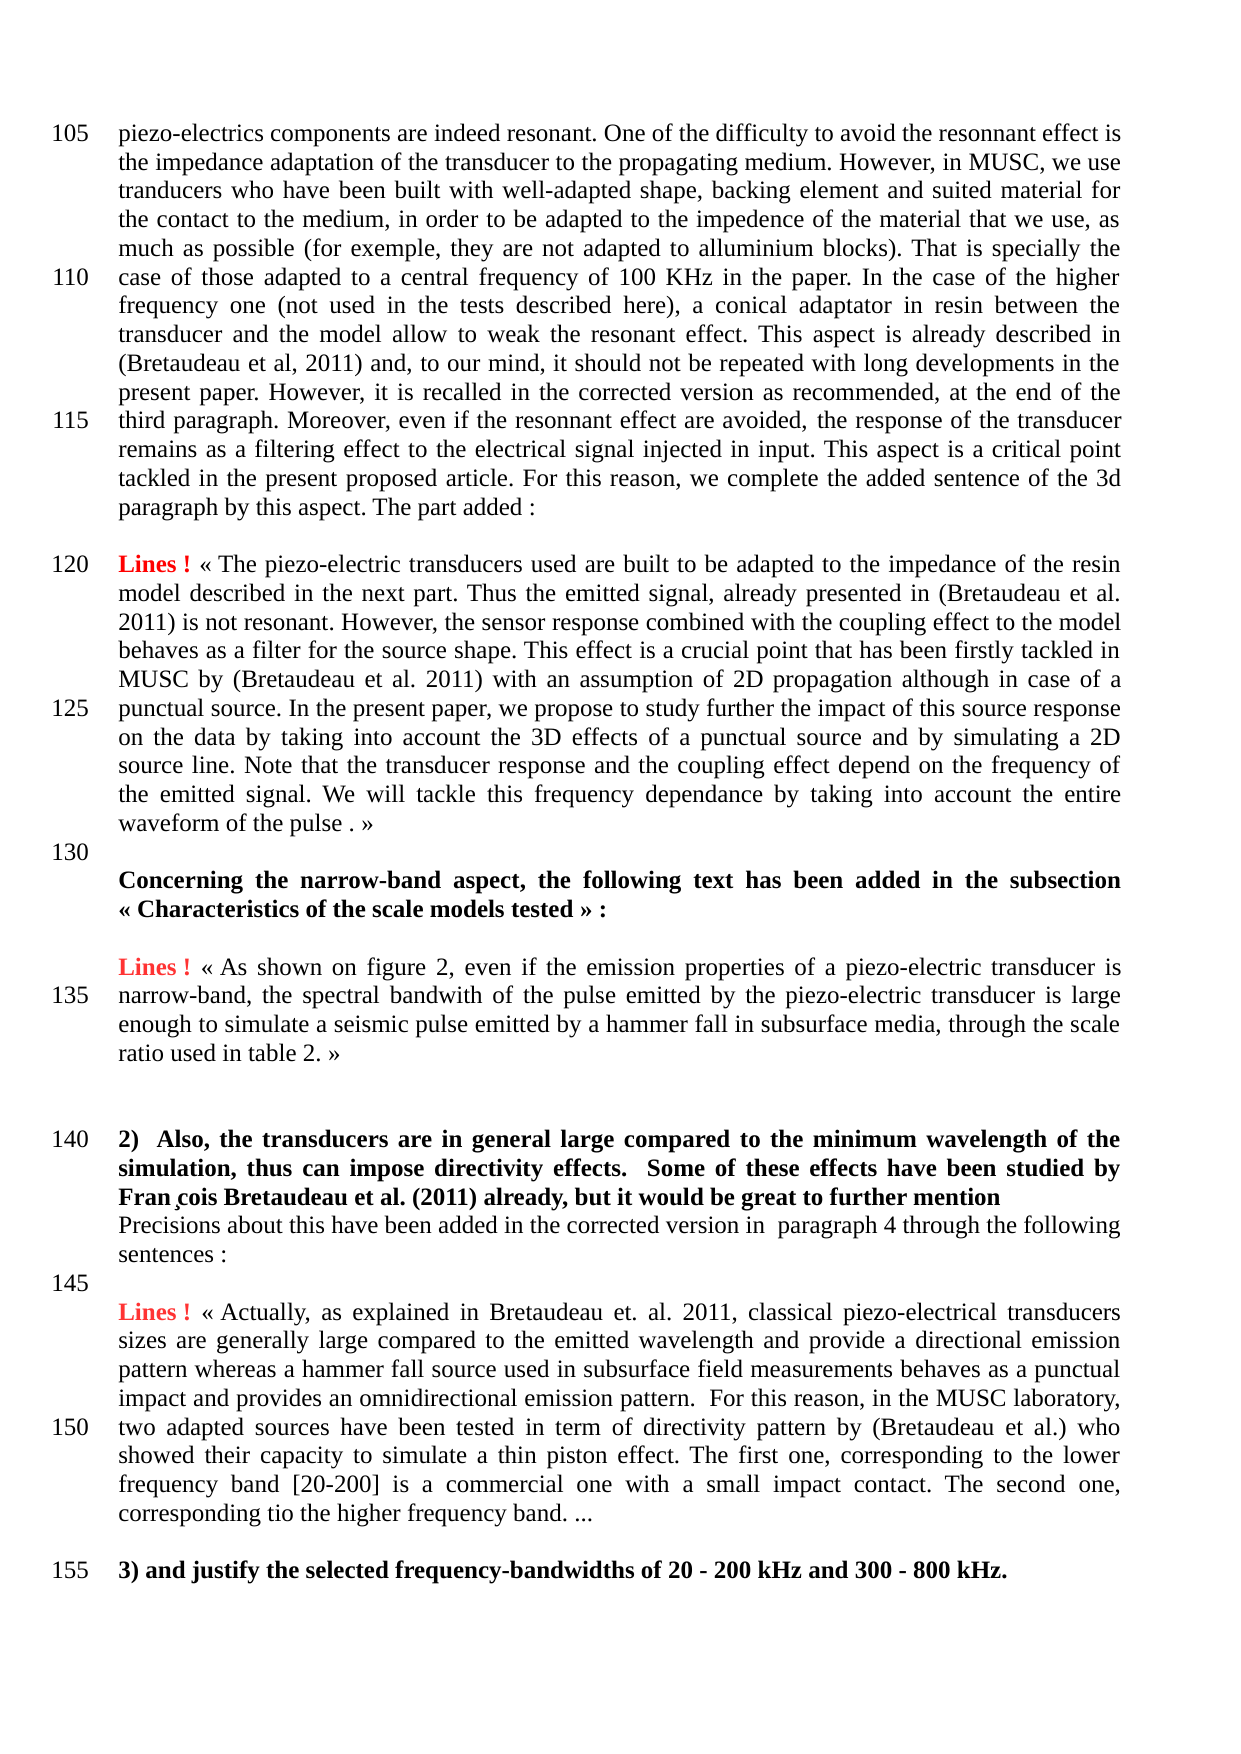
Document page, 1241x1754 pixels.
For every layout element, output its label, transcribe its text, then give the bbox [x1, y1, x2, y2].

text Concerning the narrow-band aspect, the following text has been added in the subsection « Characteristics of the scale models tested » : [118, 866, 1122, 923]
text piezo-electrics components are indeed resonant. One of the difficulty to avoid the resonnant effect is the impedance adaptation of the transducer to the propagating medium. However, in MUSC, we use tranducers who have been built with well-adapted shape, backing element and suited material for the contact to the medium, in order to be adapted to the impedence of the material that we use, as much as possible (for exemple, they are not adapted to alluminium blocks). That is specially the case of those adapted to a central frequency of 100 KHz in the paper. In the case of the higher frequency one (not used in the tests described here), a conical adaptator in resin between the transducer and the model allow to weak the resonant effect. This aspect is already described in (Bretaudeau et al, 2011) and, to our mind, it should not be repeated with long developments in the present paper. However, it is recalled in the corrected version as recommended, at the end of the third paragraph. Moreover, even if the resonnant effect are avoided, the response of the transducer remains as a filtering effect to the electrical signal injected in input. This aspect is a critical point tackled in the present proposed article. For this reason, we complete the added sentence of the 3d paragraph by this aspect. The part added : [118, 118, 1122, 521]
text Precisions about this have been added in the corrected version in paragraph 4 through the following sentences : [118, 1211, 1122, 1268]
text Lines ! « Actually, as explained in Bretaudeau et. al. 2011, classical piezo-electrical transducers sizes are generally large compared to the emitted wavelength and provide a directional emission pattern whereas a hammer fall source used in subsurface field measurements behaves as a punctual impact and provides an omnidirectional emission pattern. For this reason, in the MUSC laboratory, two adapted sources have been tested in term of directivity pattern by (Bretaudeau et al.) who showed their capacity to simulate a thin piston effect. The first one, corresponding to the lower frequency band [20-200] is a commercial one with a small impact contact. The second one, corresponding tio the higher frequency band. ... [118, 1297, 1122, 1527]
text Lines ! « The piezo-electric transducers used are built to be adapted to the impedance of the resin model described in the next part. Thus the emitted signal, already presented in (Bretaudeau et al. 2011) is not resonant. However, the sensor response combined with the coupling effect to the model behaves as a filter for the source shape. This effect is a crucial point that has been firstly tackled in MUSC by (Bretaudeau et al. 2011) with an assumption of 2D propagation although in case of a punctual source. In the present paper, we propose to study further the impact of this source response on the data by taking into account the 3D effects of a punctual source and by simulating a 2D source line. Note that the transducer response and the coupling effect depend on the frequency of the emitted signal. We will tackle this frequency dependance by taking into account the entire waveform of the pulse . » [118, 549, 1122, 837]
text Lines ! « As shown on figure 2, even if the emission properties of a piezo-electric transducer is narrow-band, the spectral bandwith of the pulse emitted by the piezo-electric transducer is large enough to simulate a seismic pulse emitted by a hammer fall in subsurface media, through the scale ratio used in table 2. » [118, 952, 1122, 1067]
text 2) Also, the transducers are in general large compared to the minimum wavelength of the simulation, thus can impose directivity effects. Some of these effects have been studied by Fran ̧cois Bretaudeau et al. (2011) already, but it would be great to further mention [118, 1124, 1122, 1211]
text 3) and justify the selected frequency-bandwidths of 20 - 200 kHz and 300 - 800 kHz. [118, 1556, 1122, 1584]
